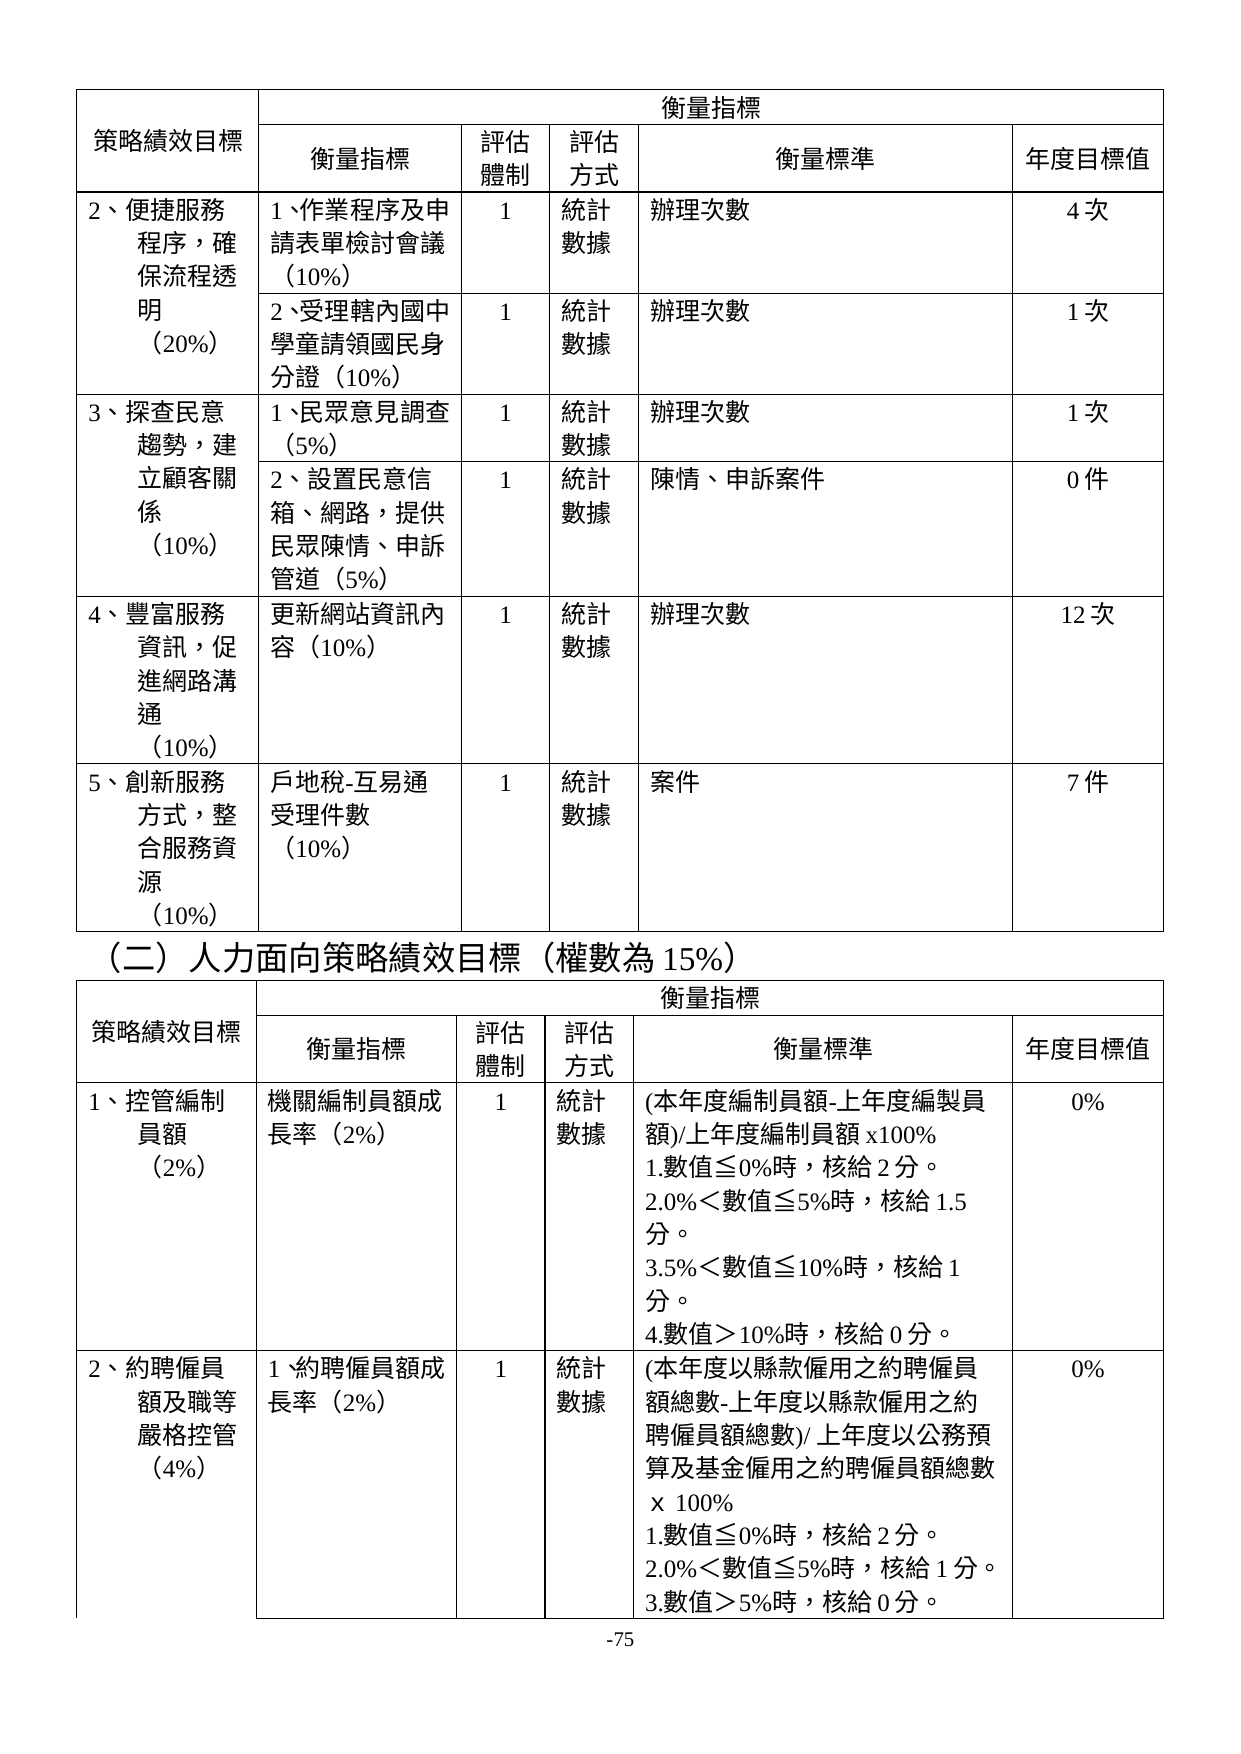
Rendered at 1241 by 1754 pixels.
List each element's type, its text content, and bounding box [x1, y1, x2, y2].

table_cell 衡量標準 [634, 1016, 1012, 1082]
table_cell 1次 [1013, 294, 1163, 393]
table_cell 機關編制員額成長率（2%） [257, 1083, 456, 1350]
table_cell (本年度編制員額-上年度編製員額)/上年度編制員額x100% 1.數值≦0%時，核給2分。 2.0%＜數值≦5%時，核給1.5分。 3.5%＜數值≦10%時，核給1分。 4.數值＞10%時，核給0分。 [634, 1083, 1012, 1350]
table_cell 0件 [1013, 462, 1163, 596]
table_cell 評估方式 [546, 1016, 633, 1082]
table_cell 1 [457, 1083, 544, 1350]
table_cell 衡量指標 [259, 125, 461, 191]
table_cell 約聘僱員額及職等嚴格控管（4%） [77, 1351, 256, 1618]
table_cell 控管編制員額（2%） [77, 1083, 256, 1350]
table_cell 12次 [1013, 597, 1163, 763]
table_cell 評估方式 [550, 125, 638, 191]
table_cell 統計數據 [550, 462, 638, 596]
table_cell 1 [462, 193, 549, 292]
table_cell 1次 [1013, 395, 1163, 461]
table_cell 1 [462, 294, 549, 393]
table_cell 4次 [1013, 193, 1163, 292]
table_cell 統計數據 [550, 395, 638, 461]
table_cell 統計數據 [546, 1351, 633, 1618]
table_cell 0% [1013, 1083, 1163, 1350]
table_cell 評估體制 [457, 1016, 544, 1082]
table_cell 案件 [639, 764, 1012, 931]
table_cell 探查民意趨勢，建立顧客關係（10%） [77, 395, 258, 596]
table_cell 統計數據 [550, 193, 638, 292]
text （二）人力面向策略績效目標（權數為15%） [88, 932, 1152, 980]
table_cell 統計數據 [550, 294, 638, 393]
table_cell 年度目標值 [1013, 125, 1163, 191]
table_cell 陳情、申訴案件 [639, 462, 1012, 596]
table_header 策略績效目標 [77, 90, 258, 191]
table_cell 創新服務方式，整合服務資源（10%） [77, 764, 258, 931]
table_cell 統計數據 [550, 597, 638, 763]
table_header 策略績效目標 [77, 981, 256, 1082]
table_cell 1 [462, 395, 549, 461]
table_cell 1 [457, 1351, 544, 1618]
table_cell 1、民眾意見調查（5%） [259, 395, 461, 461]
table_cell 1 [462, 462, 549, 596]
table_cell 1、約聘僱員額成長率（2%） [257, 1351, 456, 1618]
table_cell 2、受理轄內國中學童請領國民身分證（10%） [259, 294, 461, 393]
table_cell 1 [462, 597, 549, 763]
table_cell 衡量指標 [257, 1016, 456, 1082]
table_cell 年度目標值 [1013, 1016, 1163, 1082]
table_cell 0% [1013, 1351, 1163, 1618]
table_cell 辦理次數 [639, 193, 1012, 292]
table_header 衡量指標 [257, 981, 1163, 1014]
table_cell 評估體制 [462, 125, 549, 191]
table_header 衡量指標 [259, 90, 1163, 124]
table_cell 1 [462, 764, 549, 931]
table_cell (本年度以縣款僱用之約聘僱員額總數-上年度以縣款僱用之約聘僱員額總數)/ 上年度以公務預算及基金僱用之約聘僱員額總數ｘ100% 1.數值≦0%時，核給2分。 2.0%＜數值≦5%時，核給1分。 3.數值＞5%時，核給0分。 [634, 1351, 1012, 1618]
table_cell 戶地稅-互易通受理件數（10%） [259, 764, 461, 931]
table_cell 統計數據 [546, 1083, 633, 1350]
table_cell 豐富服務資訊，促進網路溝通（10%） [77, 597, 258, 763]
table_cell 辦理次數 [639, 294, 1012, 393]
table_cell 辦理次數 [639, 395, 1012, 461]
table_cell 統計數據 [550, 764, 638, 931]
table_cell 辦理次數 [639, 597, 1012, 763]
table_cell 2、設置民意信箱、網路，提供民眾陳情、申訴管道（5%） [259, 462, 461, 596]
table_cell 7件 [1013, 764, 1163, 931]
table_cell 1、作業程序及申請表單檢討會議（10%） [259, 193, 461, 292]
table_cell 衡量標準 [639, 125, 1012, 191]
table_cell 更新網站資訊內容（10%） [259, 597, 461, 763]
table_cell 便捷服務程序，確保流程透明（20%） [77, 193, 258, 393]
